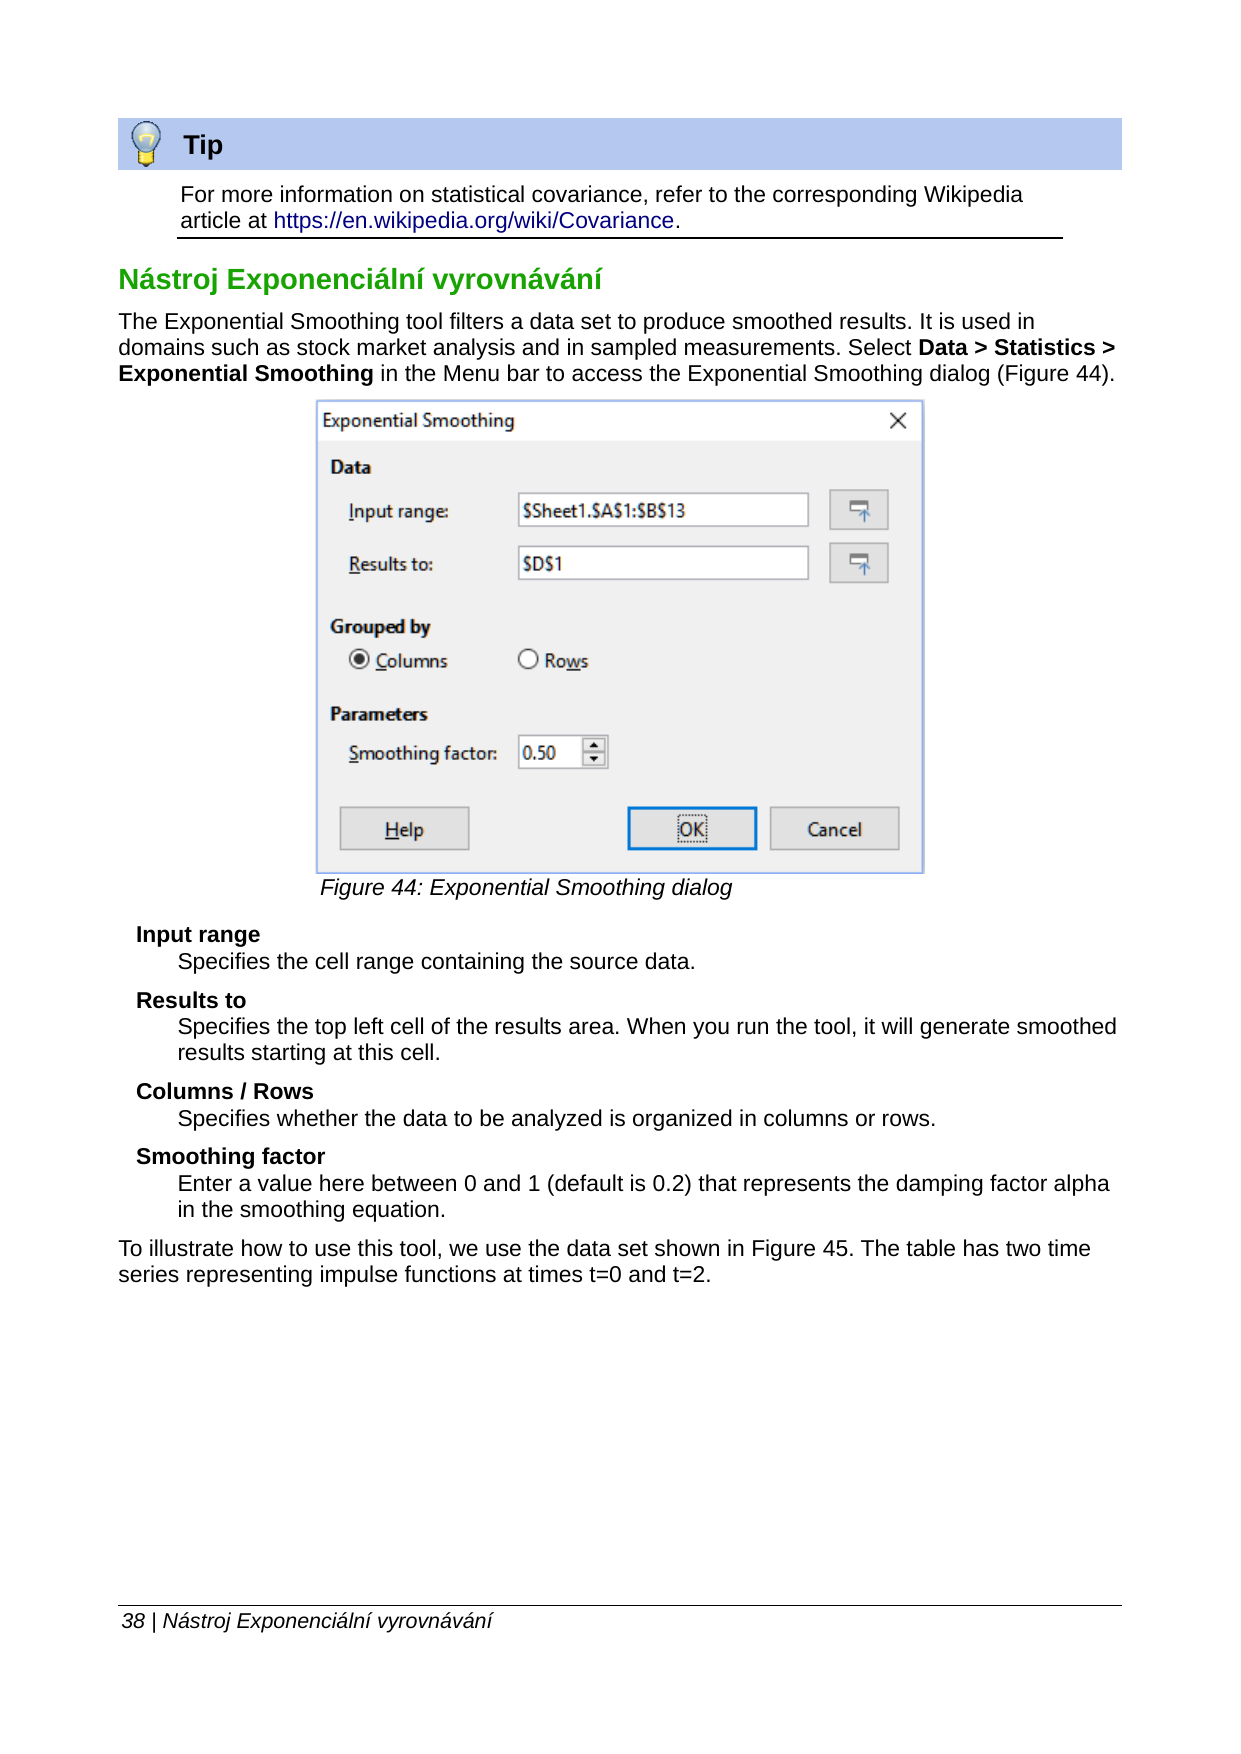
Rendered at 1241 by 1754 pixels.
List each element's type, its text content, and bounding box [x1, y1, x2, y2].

text The Exponential Smoothing tool filters a data set to produce smoothed results. It is used in domains such as stock market analysis and in sampled measurements. Select Data > Statistics > Exponential Smoothing in the Menu bar to access the Exponential Smoothing dialog (Figure 44). [118, 308, 1122, 387]
text Specifies the cell range containing the source data. [177, 948, 1122, 974]
text Smoothing factor [136, 1143, 1122, 1170]
text Enter a value here between 0 and 1 (default is 0.2) that represents the damping factor alpha in the smoothing equation. [177, 1170, 1122, 1222]
text To illustrate how to use this tool, we use the data set shown in Figure 45. The table has two time series representing impulse functions at times t=0 and t=2. [118, 1235, 1122, 1288]
picture [119, 119, 170, 170]
text Results to [136, 987, 1122, 1013]
text Specifies the top left cell of the results area. When you run the tool, it will generate smoothed results starting at this cell. [177, 1013, 1122, 1066]
text Columns / Rows [136, 1078, 1122, 1104]
subtitle Nástroj Exponenciální vyrovnávání [118, 262, 1122, 296]
subtitle Tip [118, 118, 1122, 170]
picture [315, 399, 925, 874]
text For more information on statistical covariance, refer to the corresponding Wikipedia article at https://en.wikipedia.org/wiki/Covariance. [177, 178, 1063, 237]
text Input range [136, 921, 1122, 948]
text Specifies whether the data to be analyzed is organized in columns or rows. [177, 1104, 1122, 1131]
text Figure 44: Exponential Smoothing dialog [320, 874, 921, 900]
